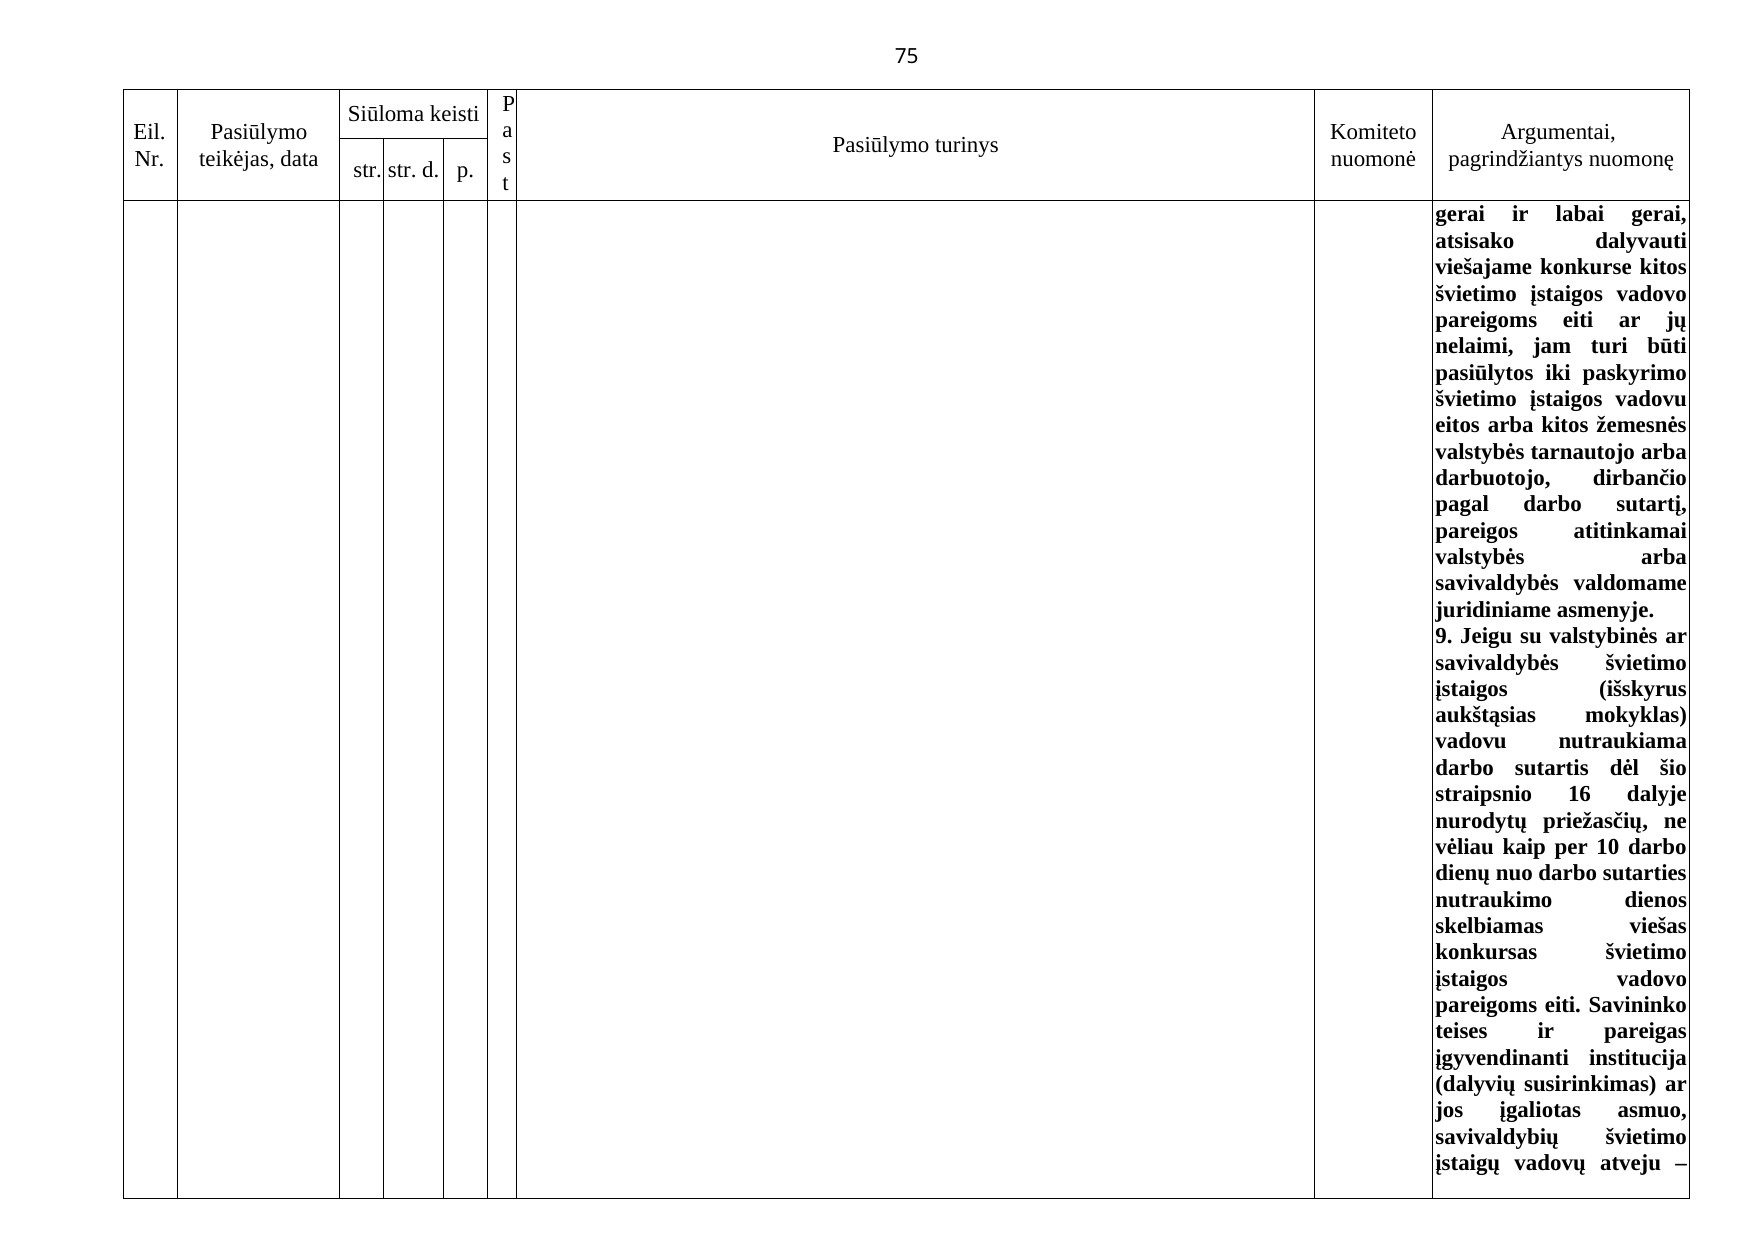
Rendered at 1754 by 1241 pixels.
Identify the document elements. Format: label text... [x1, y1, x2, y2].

table_header Komiteto nuomonė [1315, 90, 1432, 199]
table_cell [124, 201, 177, 1198]
table_cell str. d. [384, 139, 443, 199]
table_cell [384, 201, 443, 1198]
table_header Argumentai, pagrindžiantys nuomonę [1433, 90, 1689, 199]
table_header Siūloma keisti [340, 90, 487, 138]
table_cell [517, 201, 1314, 1198]
table_cell [444, 201, 487, 1198]
table_cell gerai ir labai gerai, atsisako dalyvauti viešajame konkurse kitos švietimo įstaigos vadovo pareigoms eiti ar jų nelaimi, jam turi būti pasiūlytos iki paskyrimo švietimo įstaigos vadovu eitos arba kitos žemesnės valstybės tarnautojo arba darbuotojo, dirbančio pagal darbo sutartį, pareigos atitinkamai valstybės arba savivaldybės valdomame juridiniame asmenyje. 9. Jeigu su valstybinės ar savivaldybės švietimo įstaigos (išskyrus aukštąsias mokyklas) vadovu nutraukiama darbo sutartis dėl šio straipsnio 16 dalyje nurodytų priežasčių, ne vėliau kaip per 10 darbo dienų nuo darbo sutarties nutraukimo dienos skelbiamas viešas konkursas švietimo įstaigos vadovo pareigoms eiti. Savininko teises ir pareigas įgyvendinanti institucija (dalyvių susirinkimas) ar jos įgaliotas asmuo, savivaldybių švietimo įstaigų vadovų atveju – [1433, 201, 1689, 1198]
table_cell [1315, 201, 1432, 1198]
table_header Pasiūlymo turinys [517, 90, 1314, 199]
table_cell [178, 201, 339, 1198]
table_cell [340, 201, 383, 1198]
table_header Pastabos [488, 90, 516, 199]
table_cell [488, 201, 516, 1198]
table_cell str. [340, 139, 383, 199]
table_header Eil. Nr. [124, 90, 177, 199]
table_header Pasiūlymo teikėjas, data [178, 90, 339, 199]
table_cell p. [444, 139, 487, 199]
